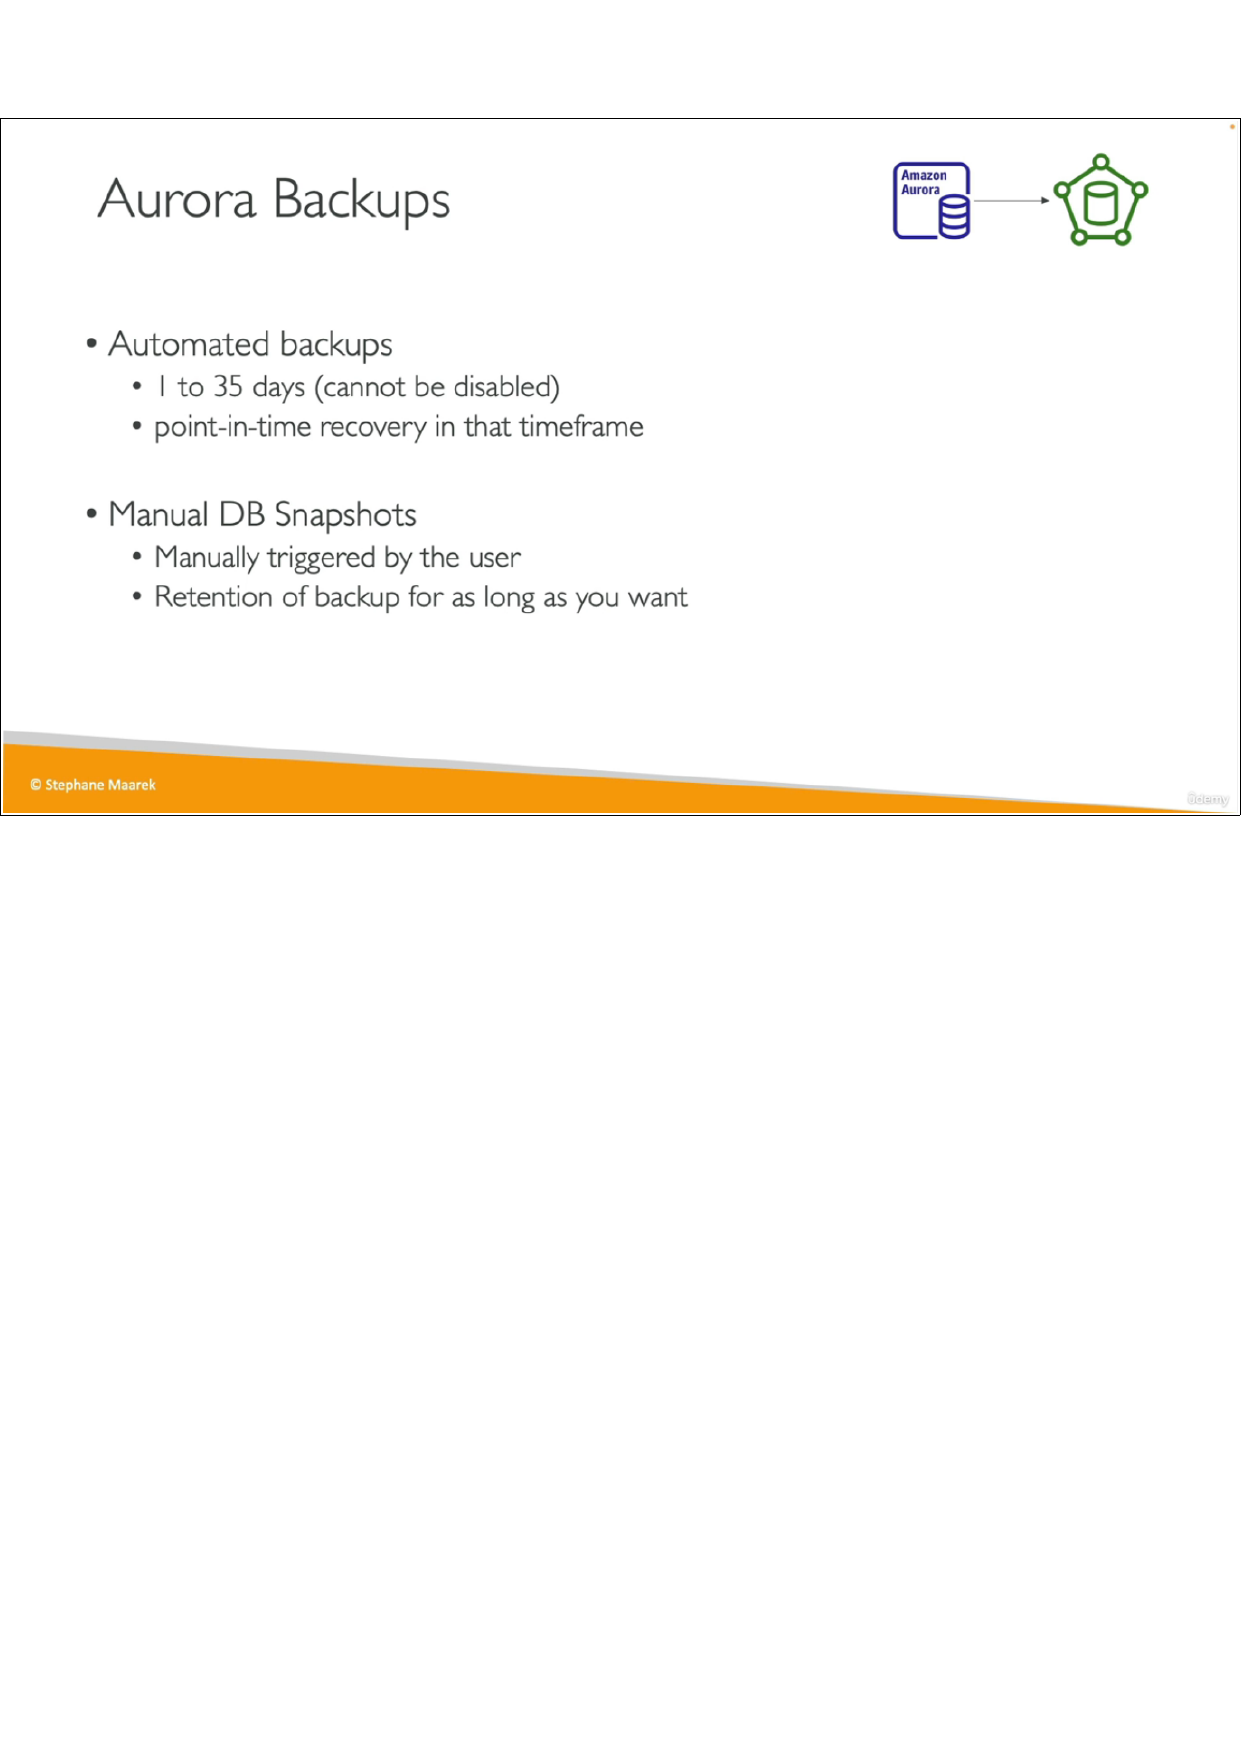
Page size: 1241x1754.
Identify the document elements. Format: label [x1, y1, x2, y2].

picture [3, 121, 1238, 813]
